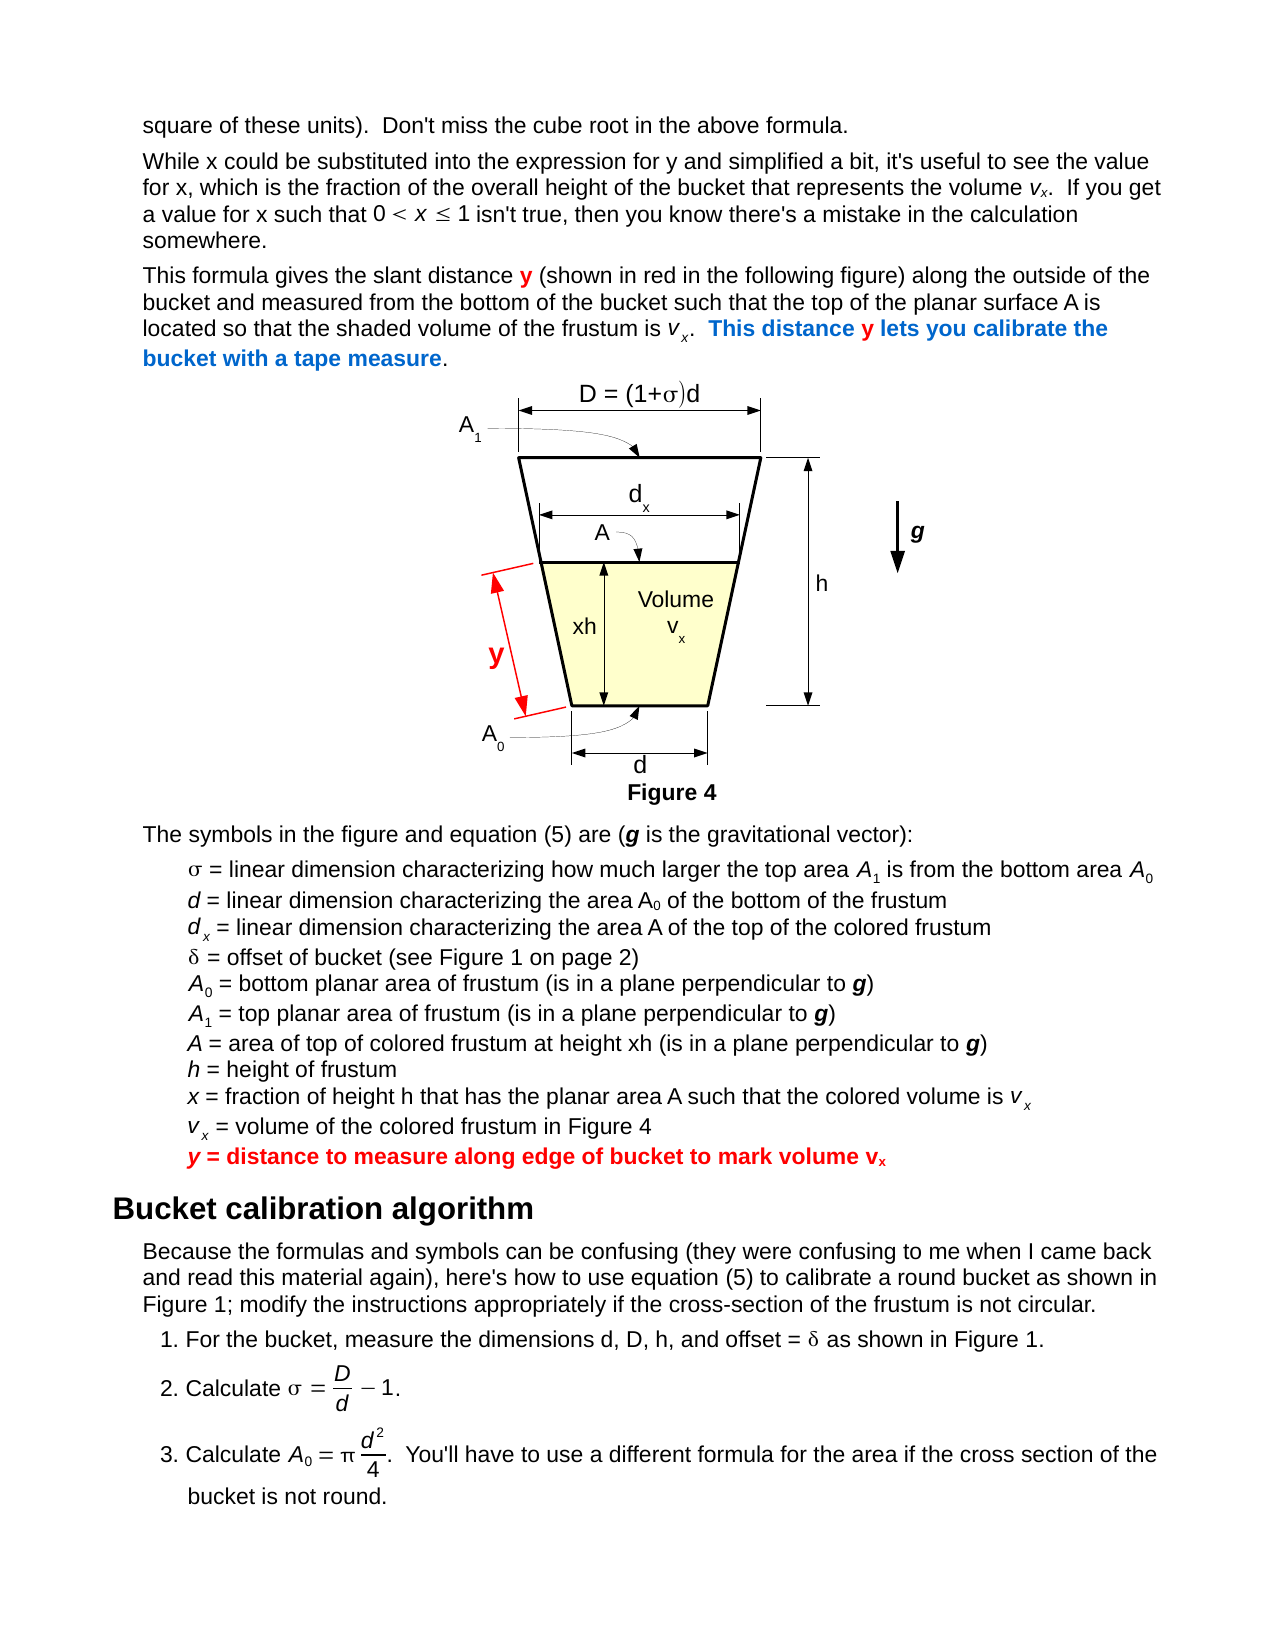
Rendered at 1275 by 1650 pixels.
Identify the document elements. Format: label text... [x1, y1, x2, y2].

text While x could be substituted into the expression for y and simplified a bit, it's useful to see the value for x, which is the fraction of the overall height of the bucket that represents the volume vx. If you get a value for x such that isn't true, then you know there's a mistake in the calculation somewhere. [142, 148, 1162, 253]
list Calculate . [172, 1361, 1162, 1416]
text Because the formulas and symbols can be confusing (they were confusing to me when I came back and read this material again), here's how to use equation (5) to calibrate a round bucket as shown in Figure 1; modify the instructions appropriately if the cross-section of the frustum is not circular. [142, 1238, 1162, 1317]
list For the bucket, measure the dimensions d, D, h, and offset = as shown in Figure 1. [172, 1326, 1162, 1352]
text = offset of bucket (see Figure 1 on page 2) [187, 943, 1162, 970]
text This formula gives the slant distance y (shown in red in the following figure) along the outside of the bucket and measured from the bottom of the bucket such that the top of the planar surface A is located so that the shaded volume of the frustum is . This distance y lets you calibrate the bucket with a tape measure. [142, 262, 1162, 371]
text y = distance to measure along edge of bucket to mark volume vx [187, 1143, 1162, 1169]
text The symbols in the figure and equation (5) are (g is the gravitational vector): [142, 375, 1162, 847]
text A = area of top of colored frustum at height xh (is in a plane perpendicular to g) [187, 1030, 1162, 1056]
text d = linear dimension characterizing the area A0 of the bottom of the frustum [187, 887, 1162, 913]
text = top planar area of frustum (is in a plane perpendicular to g) [187, 1000, 1162, 1030]
text = linear dimension characterizing the area A of the top of the colored frustum [187, 913, 1162, 943]
subtitle Bucket calibration algorithm [112, 1190, 1162, 1226]
text = linear dimension characterizing how much larger the top area is from the bottom area [187, 856, 1162, 887]
list Calculate . You'll have to use a different formula for the area if the cross section of the bucket is not round. [172, 1425, 1162, 1509]
text = bottom planar area of frustum (is in a plane perpendicular to g) [187, 970, 1162, 1000]
text Figure 4 [255, 388, 1088, 806]
text square of these units). Don't miss the cube root in the above formula. [142, 112, 1162, 139]
text h = height of frustum [187, 1056, 1162, 1083]
text = volume of the colored frustum in Figure 4 [187, 1113, 1162, 1143]
text x = fraction of height h that has the planar area A such that the colored volume is [187, 1083, 1162, 1113]
